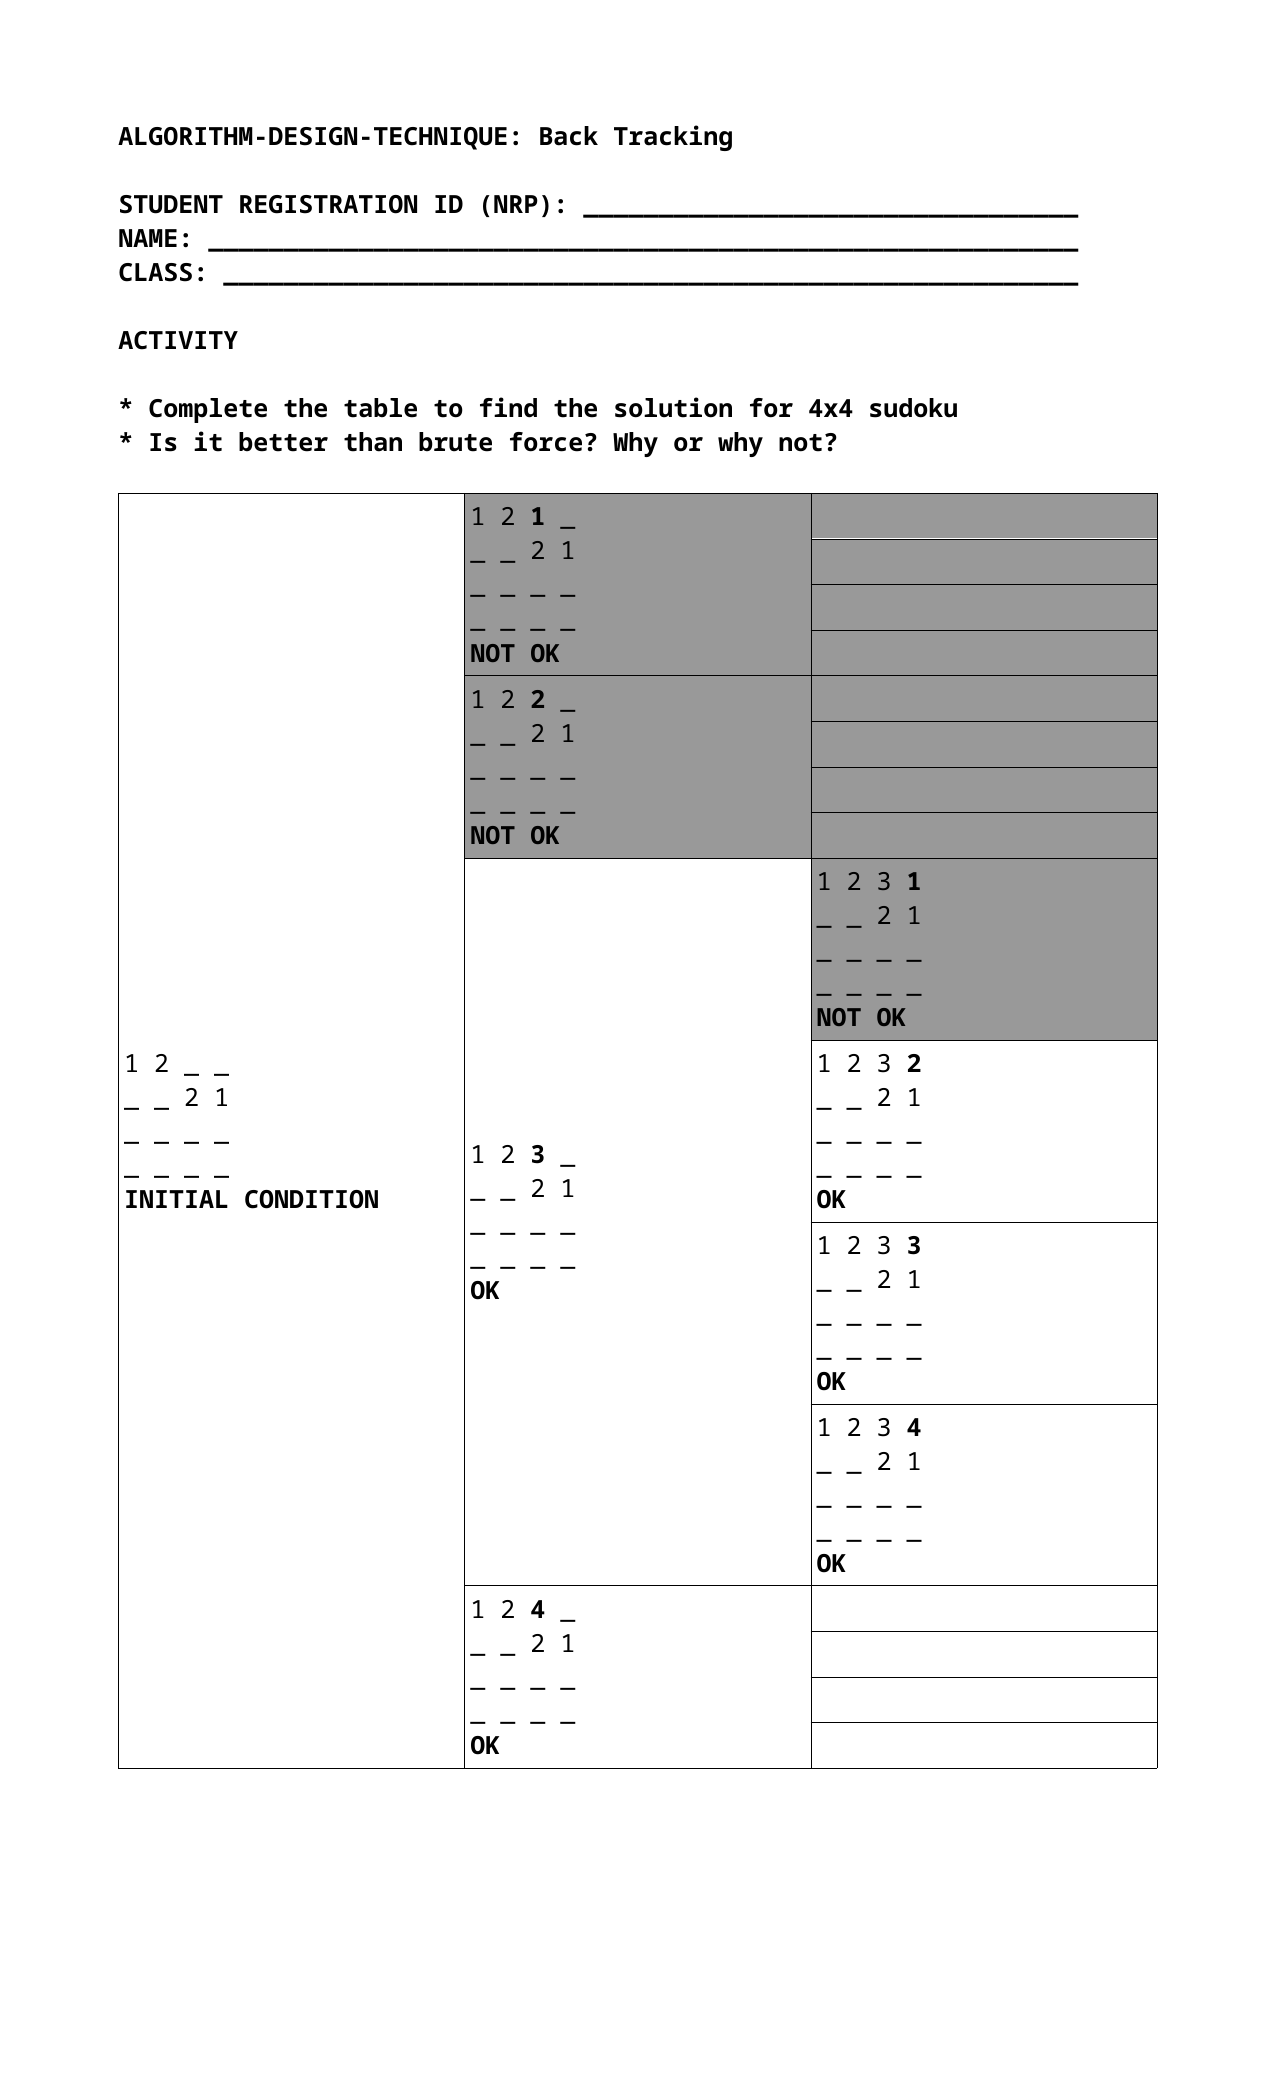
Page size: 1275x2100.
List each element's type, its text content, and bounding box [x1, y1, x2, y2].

text ACTIVITY [118, 322, 1157, 357]
table_cell 1 2 3 4 _ _ 2 1 _ _ _ _ _ _ _ _ OK [812, 1405, 1157, 1585]
table_cell 1 2 3 1 _ _ 2 1 _ _ _ _ _ _ _ _ NOT OK [812, 859, 1157, 1040]
text * Complete the table to find the solution for 4x4 sudoku [118, 391, 1157, 425]
table_cell [812, 813, 1157, 858]
table_cell 1 2 3 _ _ _ 2 1 _ _ _ _ _ _ _ _ OK [465, 859, 811, 1585]
table_cell [812, 722, 1157, 767]
table_header 1 2 1 _ _ _ 2 1 _ _ _ _ _ _ _ _ NOT OK [465, 494, 811, 675]
table_cell [812, 1723, 1157, 1768]
text CLASS: _________________________________________________________ [118, 254, 1157, 288]
table_cell [812, 1632, 1157, 1677]
table_header [812, 494, 1157, 538]
table_cell [812, 1586, 1157, 1631]
table_cell [812, 768, 1157, 812]
table_cell [812, 1678, 1157, 1722]
table_cell 1 2 3 2 _ _ 2 1 _ _ _ _ _ _ _ _ OK [812, 1041, 1157, 1222]
table_cell 1 2 4 _ _ _ 2 1 _ _ _ _ _ _ _ _ OK [465, 1586, 811, 1768]
text STUDENT REGISTRATION ID (NRP): _________________________________ [118, 186, 1157, 220]
table_cell [812, 540, 1157, 584]
text * Is it better than brute force? Why or why not? [118, 425, 1157, 459]
text ALGORITHM-DESIGN-TECHNIQUE: Back Tracking [118, 118, 1157, 152]
table_header 1 2 _ _ _ _ 2 1 _ _ _ _ _ _ _ _ INITIAL CONDITION [119, 494, 464, 1768]
text NAME: __________________________________________________________ [118, 220, 1157, 254]
table_cell 1 2 3 3 _ _ 2 1 _ _ _ _ _ _ _ _ OK [812, 1223, 1157, 1403]
table_cell [812, 585, 1157, 630]
table_cell [812, 631, 1157, 675]
table_cell 1 2 2 _ _ _ 2 1 _ _ _ _ _ _ _ _ NOT OK [465, 676, 811, 858]
table_cell [812, 676, 1157, 721]
